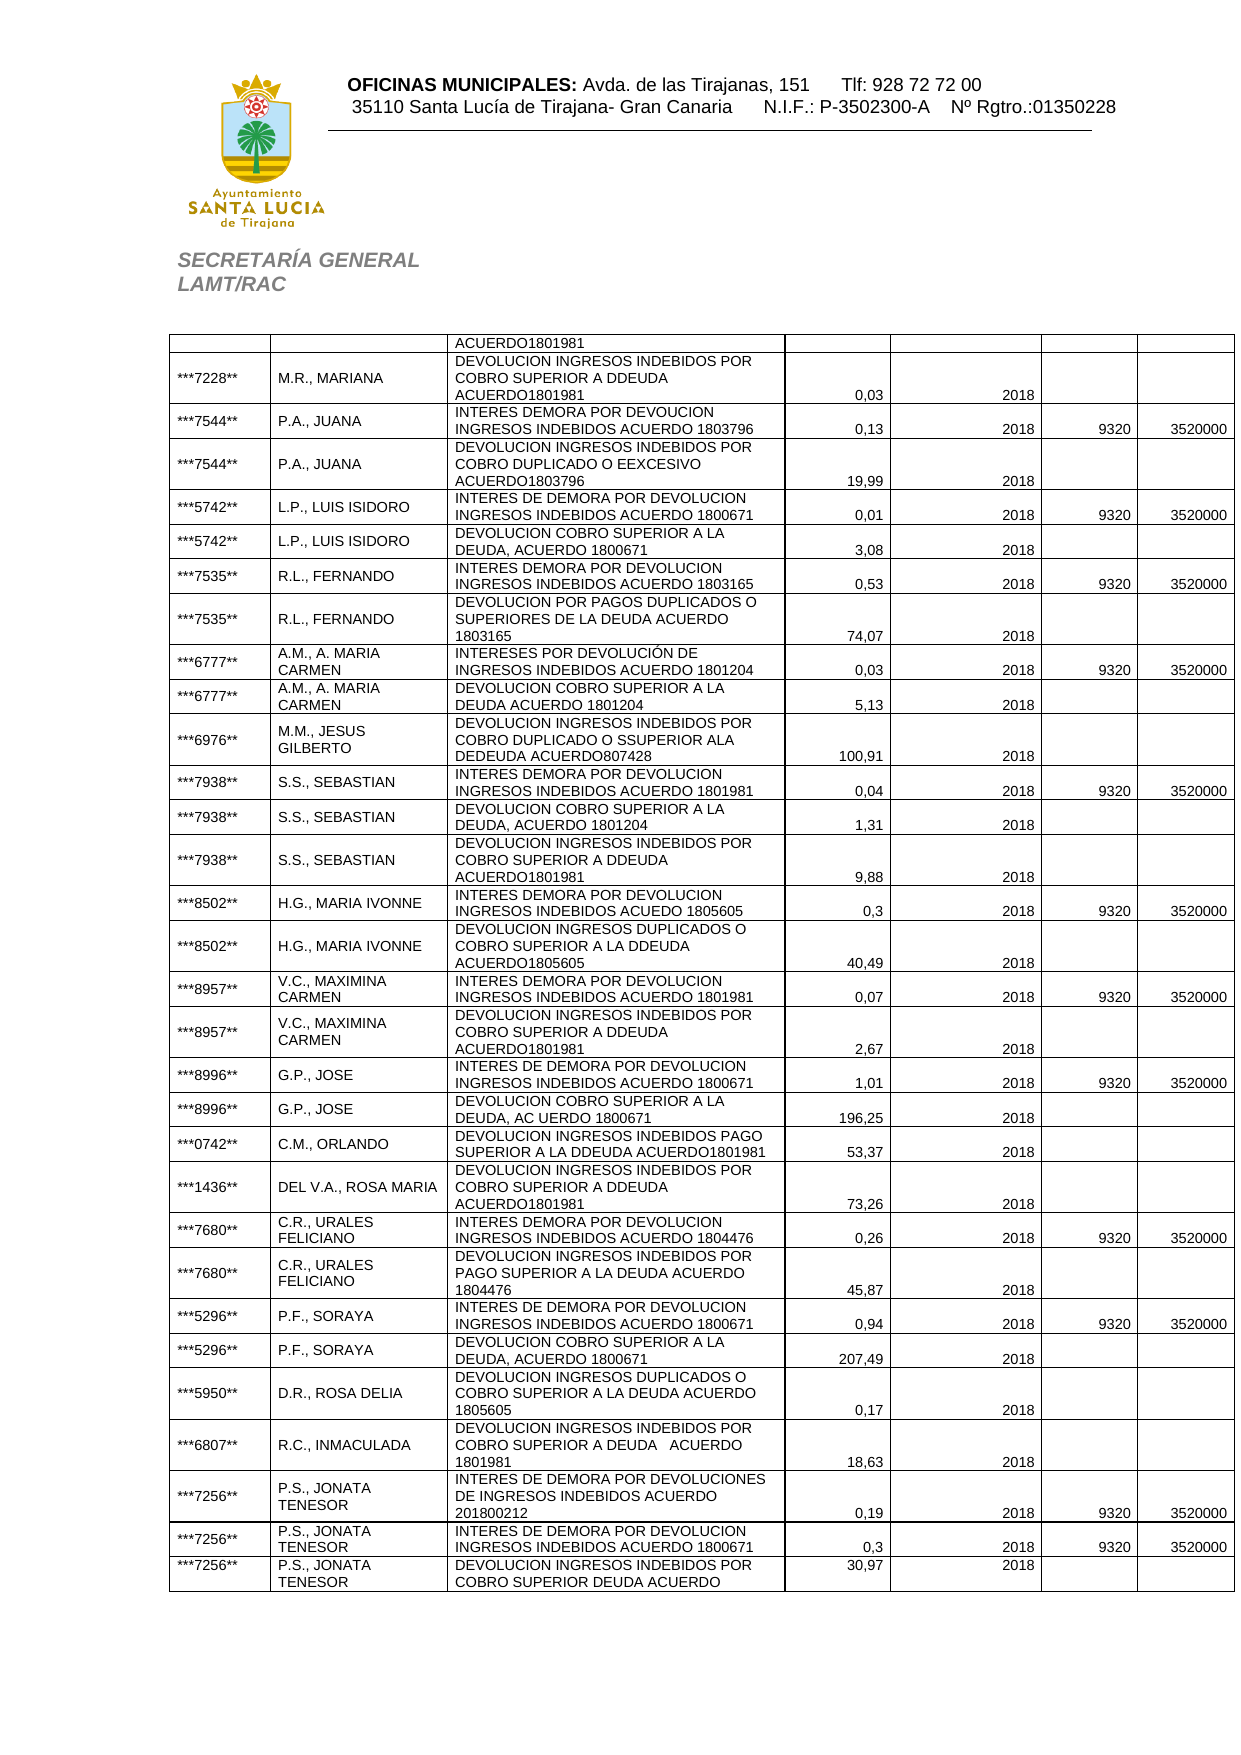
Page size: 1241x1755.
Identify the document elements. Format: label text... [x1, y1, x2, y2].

table_cell ***7256** [170, 1557, 270, 1591]
table_cell 9320 [1042, 1523, 1137, 1556]
table_cell [1138, 680, 1234, 713]
table_cell 2018 [891, 404, 1041, 438]
table_cell [1042, 594, 1137, 644]
table_cell 2018 [891, 1058, 1041, 1092]
table_cell 3520000 [1138, 645, 1234, 679]
table_cell DEVOLUCION INGRESOS INDEBIDOS POR COBRO SUPERIOR A DEUDA ACUERDO 1801981 [448, 1420, 784, 1470]
table_cell 0,13 [786, 404, 890, 438]
table_cell 2018 [891, 835, 1041, 885]
table_cell [1042, 1248, 1137, 1298]
table_cell P.S., JONATA TENESOR [271, 1471, 447, 1521]
table_cell DEVOLUCION COBRO SUPERIOR A LA DEUDA, ACUERDO 1800671 [448, 1334, 784, 1367]
table_cell R.L., FERNANDO [271, 594, 447, 644]
table_cell [1042, 335, 1137, 352]
table_cell 3520000 [1138, 1213, 1234, 1247]
table_cell 5,13 [786, 680, 890, 713]
table_cell [1138, 835, 1234, 885]
table_cell [1042, 1007, 1137, 1057]
table_cell 3520000 [1138, 1471, 1234, 1521]
table_cell [1042, 921, 1137, 971]
table_cell [1042, 525, 1137, 558]
table_cell 0,03 [786, 353, 890, 403]
table_cell ***5296** [170, 1334, 270, 1367]
table_cell ***7544** [170, 404, 270, 438]
table_cell DEVOLUCION INGRESOS INDEBIDOS POR COBRO SUPERIOR A DDEUDA ACUERDO1801981 [448, 835, 784, 885]
table_cell DEVOLUCION INGRESOS INDEBIDOS POR COBRO DUPLICADO O EEXCESIVO ACUERDO1803796 [448, 439, 784, 489]
table_cell 40,49 [786, 921, 890, 971]
table_cell 19,99 [786, 439, 890, 489]
table_cell DEL V.A., ROSA MARIA [271, 1162, 447, 1212]
table_cell 0,03 [786, 645, 890, 679]
table_cell ***1436** [170, 1162, 270, 1212]
table_cell 0,3 [786, 1523, 890, 1556]
table_cell DEVOLUCION INGRESOS INDEBIDOS POR COBRO SUPERIOR A DDEUDA ACUERDO1801981 [448, 353, 784, 403]
table_cell 2018 [891, 594, 1041, 644]
table_cell ***5296** [170, 1299, 270, 1333]
table_cell DEVOLUCION INGRESOS INDEBIDOS POR COBRO SUPERIOR A DDEUDA ACUERDO1801981 [448, 1007, 784, 1057]
table_cell M.R., MARIANA [271, 353, 447, 403]
table_cell S.S., SEBASTIAN [271, 766, 447, 799]
table_cell 0,01 [786, 490, 890, 524]
table_cell 9320 [1042, 1471, 1137, 1521]
table_cell DEVOLUCION INGRESOS INDEBIDOS PAGO SUPERIOR A LA DDEUDA ACUERDO1801981 [448, 1127, 784, 1161]
table_cell ***5950** [170, 1368, 270, 1419]
table_cell [1042, 1093, 1137, 1126]
table_cell 0,3 [786, 886, 890, 920]
table_cell 3520000 [1138, 972, 1234, 1006]
table_cell M.M., JESUS GILBERTO [271, 714, 447, 765]
table_cell 3520000 [1138, 1523, 1234, 1556]
table_cell 2018 [891, 1557, 1041, 1591]
table_cell 73,26 [786, 1162, 890, 1212]
table_cell G.P., JOSE [271, 1058, 447, 1092]
table_cell 9320 [1042, 1213, 1137, 1247]
table_cell [1138, 594, 1234, 644]
table_cell ***7256** [170, 1523, 270, 1556]
table_cell 3520000 [1138, 766, 1234, 799]
table_cell L.P., LUIS ISIDORO [271, 525, 447, 558]
table_cell 2018 [891, 1420, 1041, 1470]
table_cell A.M., A. MARIA CARMEN [271, 645, 447, 679]
table_cell INTERES DEMORA POR DEVOLUCION INGRESOS INDEBIDOS ACUERDO 1804476 [448, 1213, 784, 1247]
table_cell [271, 335, 447, 352]
table_cell 2018 [891, 1471, 1041, 1521]
table_cell 9320 [1042, 972, 1137, 1006]
table_cell [1042, 835, 1137, 885]
table_cell ***0742** [170, 1127, 270, 1161]
table_cell 9320 [1042, 886, 1137, 920]
table_cell [1042, 439, 1137, 489]
table_cell 9320 [1042, 1058, 1137, 1092]
table_cell DEVOLUCION COBRO SUPERIOR A LA DEUDA, ACUERDO 1800671 [448, 525, 784, 558]
table_cell 2018 [891, 1368, 1041, 1419]
table_cell [1042, 1420, 1137, 1470]
table_cell 196,25 [786, 1093, 890, 1126]
table_cell [1138, 1420, 1234, 1470]
table_cell [1042, 714, 1137, 765]
table_cell ***7938** [170, 835, 270, 885]
table_cell ACUERDO1801981 [448, 335, 784, 352]
table_cell ***5742** [170, 525, 270, 558]
table_cell P.A., JUANA [271, 404, 447, 438]
table_cell 2018 [891, 1248, 1041, 1298]
table_cell ***7938** [170, 766, 270, 799]
table_cell ***5742** [170, 490, 270, 524]
table_cell DEVOLUCION COBRO SUPERIOR A LA DEUDA, AC UERDO 1800671 [448, 1093, 784, 1126]
table_cell 3520000 [1138, 404, 1234, 438]
table_cell [1138, 714, 1234, 765]
table_cell [1042, 680, 1137, 713]
table_cell ***6777** [170, 680, 270, 713]
table_cell INTERES DEMORA POR DEVOLUCION INGRESOS INDEBIDOS ACUERDO 1803165 [448, 559, 784, 593]
table_cell G.P., JOSE [271, 1093, 447, 1126]
table_cell DEVOLUCION INGRESOS INDEBIDOS POR COBRO DUPLICADO O SSUPERIOR ALA DEDEUDA ACUERDO807428 [448, 714, 784, 765]
table_cell INTERES DEMORA POR DEVOUCION INGRESOS INDEBIDOS ACUERDO 1803796 [448, 404, 784, 438]
table_cell INTERES DE DEMORA POR DEVOLUCION INGRESOS INDEBIDOS ACUERDO 1800671 [448, 1523, 784, 1556]
table_cell C.R., URALES FELICIANO [271, 1248, 447, 1298]
table_cell ***8996** [170, 1093, 270, 1126]
table_cell 2018 [891, 714, 1041, 765]
table_cell DEVOLUCION COBRO SUPERIOR A LA DEUDA, ACUERDO 1801204 [448, 800, 784, 834]
table_cell [170, 335, 270, 352]
table_cell 207,49 [786, 1334, 890, 1367]
table_cell ***7680** [170, 1248, 270, 1298]
table_cell 9320 [1042, 490, 1137, 524]
table_cell [1138, 1007, 1234, 1057]
table_cell 3520000 [1138, 1299, 1234, 1333]
table_cell 2018 [891, 800, 1041, 834]
table_cell ***6777** [170, 645, 270, 679]
table_cell [1138, 1093, 1234, 1126]
table_cell [786, 335, 890, 352]
table_cell C.R., URALES FELICIANO [271, 1213, 447, 1247]
table_cell 0,94 [786, 1299, 890, 1333]
table_cell 0,53 [786, 559, 890, 593]
table_cell 2018 [891, 1127, 1041, 1161]
table_cell 0,07 [786, 972, 890, 1006]
table_cell 9,88 [786, 835, 890, 885]
table_cell 2018 [891, 766, 1041, 799]
table_cell 2018 [891, 1162, 1041, 1212]
table_cell 2018 [891, 1334, 1041, 1367]
table_cell 3520000 [1138, 490, 1234, 524]
table_cell 2018 [891, 972, 1041, 1006]
table_cell 9320 [1042, 766, 1137, 799]
table_cell 74,07 [786, 594, 890, 644]
table_cell ***8996** [170, 1058, 270, 1092]
table_cell 9320 [1042, 1299, 1137, 1333]
table_cell [1138, 525, 1234, 558]
table_cell 18,63 [786, 1420, 890, 1470]
table_cell [1138, 1127, 1234, 1161]
table_cell 3520000 [1138, 886, 1234, 920]
table_cell 2018 [891, 1093, 1041, 1126]
table_cell INTERES DEMORA POR DEVOLUCION INGRESOS INDEBIDOS ACUERDO 1801981 [448, 972, 784, 1006]
table_cell 2018 [891, 559, 1041, 593]
table_cell 2018 [891, 1523, 1041, 1556]
table_cell P.F., SORAYA [271, 1299, 447, 1333]
table_cell [1042, 800, 1137, 834]
table_cell 9320 [1042, 559, 1137, 593]
table_cell DEVOLUCION INGRESOS INDEBIDOS POR PAGO SUPERIOR A LA DEUDA ACUERDO 1804476 [448, 1248, 784, 1298]
table_cell INTERES DE DEMORA POR DEVOLUCION INGRESOS INDEBIDOS ACUERDO 1800671 [448, 1299, 784, 1333]
table_cell 2018 [891, 525, 1041, 558]
table_cell DEVOLUCION INGRESOS DUPLICADOS O COBRO SUPERIOR A LA DDEUDA ACUERDO1805605 [448, 921, 784, 971]
table_cell INTERES DE DEMORA POR DEVOLUCION INGRESOS INDEBIDOS ACUERDO 1800671 [448, 1058, 784, 1092]
table_cell R.L., FERNANDO [271, 559, 447, 593]
table_cell [1042, 1162, 1137, 1212]
table_cell DEVOLUCION COBRO SUPERIOR A LA DEUDA ACUERDO 1801204 [448, 680, 784, 713]
table_cell ***7535** [170, 559, 270, 593]
table_cell [1138, 1368, 1234, 1419]
table_cell 100,91 [786, 714, 890, 765]
table_cell 2018 [891, 886, 1041, 920]
table_cell [1138, 335, 1234, 352]
table_cell INTERES DEMORA POR DEVOLUCION INGRESOS INDEBIDOS ACUEDO 1805605 [448, 886, 784, 920]
table_cell ***7256** [170, 1471, 270, 1521]
table_cell ***7544** [170, 439, 270, 489]
table_cell 1,31 [786, 800, 890, 834]
table_cell [1042, 1127, 1137, 1161]
table_cell [1138, 800, 1234, 834]
table_cell S.S., SEBASTIAN [271, 800, 447, 834]
table_cell A.M., A. MARIA CARMEN [271, 680, 447, 713]
table_cell L.P., LUIS ISIDORO [271, 490, 447, 524]
table_cell ***6976** [170, 714, 270, 765]
table_cell 9320 [1042, 645, 1137, 679]
table_cell DEVOLUCION INGRESOS DUPLICADOS O COBRO SUPERIOR A LA DEUDA ACUERDO 1805605 [448, 1368, 784, 1419]
table_cell D.R., ROSA DELIA [271, 1368, 447, 1419]
table_cell ***8502** [170, 886, 270, 920]
table_cell 3520000 [1138, 559, 1234, 593]
table_cell [1042, 1334, 1137, 1367]
table_cell 2018 [891, 1007, 1041, 1057]
table_cell C.M., ORLANDO [271, 1127, 447, 1161]
table_cell [1042, 1557, 1137, 1591]
table_cell ***7938** [170, 800, 270, 834]
table_cell 2018 [891, 645, 1041, 679]
table_cell INTERES DE DEMORA POR DEVOLUCION INGRESOS INDEBIDOS ACUERDO 1800671 [448, 490, 784, 524]
table_cell 0,26 [786, 1213, 890, 1247]
table_cell [1138, 439, 1234, 489]
table_cell 2018 [891, 353, 1041, 403]
table_cell ***8502** [170, 921, 270, 971]
table_cell H.G., MARIA IVONNE [271, 886, 447, 920]
table_cell ***7680** [170, 1213, 270, 1247]
table_cell 2018 [891, 490, 1041, 524]
table_cell DEVOLUCION INGRESOS INDEBIDOS POR COBRO SUPERIOR A DDEUDA ACUERDO1801981 [448, 1162, 784, 1212]
table_cell 3520000 [1138, 1058, 1234, 1092]
table_cell P.S., JONATA TENESOR [271, 1557, 447, 1591]
table_cell 3,08 [786, 525, 890, 558]
table_cell [1138, 921, 1234, 971]
table_cell P.S., JONATA TENESOR [271, 1523, 447, 1556]
table_cell [1138, 353, 1234, 403]
table_cell V.C., MAXIMINA CARMEN [271, 1007, 447, 1057]
table_cell DEVOLUCION INGRESOS INDEBIDOS POR COBRO SUPERIOR DEUDA ACUERDO [448, 1557, 784, 1591]
table_cell 2,67 [786, 1007, 890, 1057]
table_cell P.F., SORAYA [271, 1334, 447, 1367]
table_cell [1042, 1368, 1137, 1419]
table_cell ***6807** [170, 1420, 270, 1470]
table_cell 2018 [891, 439, 1041, 489]
table_cell ***8957** [170, 972, 270, 1006]
table_cell 2018 [891, 1213, 1041, 1247]
table_cell ***7228** [170, 353, 270, 403]
table_cell 2018 [891, 921, 1041, 971]
table_cell ***7535** [170, 594, 270, 644]
table_cell S.S., SEBASTIAN [271, 835, 447, 885]
table_cell INTERESES POR DEVOLUCIÓN DE INGRESOS INDEBIDOS ACUERDO 1801204 [448, 645, 784, 679]
table_cell INTERES DEMORA POR DEVOLUCION INGRESOS INDEBIDOS ACUERDO 1801981 [448, 766, 784, 799]
table_cell 0,17 [786, 1368, 890, 1419]
table_cell H.G., MARIA IVONNE [271, 921, 447, 971]
table_cell 0,19 [786, 1471, 890, 1521]
table_cell 1,01 [786, 1058, 890, 1092]
table_cell 2018 [891, 680, 1041, 713]
table_cell 2018 [891, 1299, 1041, 1333]
table_cell INTERES DE DEMORA POR DEVOLUCIONES DE INGRESOS INDEBIDOS ACUERDO 201800212 [448, 1471, 784, 1521]
table_cell [1138, 1557, 1234, 1591]
table_cell [891, 335, 1041, 352]
table_cell 0,04 [786, 766, 890, 799]
table_cell 30,97 [786, 1557, 890, 1591]
table_cell [1138, 1248, 1234, 1298]
table_cell [1138, 1162, 1234, 1212]
table_cell ***8957** [170, 1007, 270, 1057]
table_cell [1138, 1334, 1234, 1367]
table_cell 53,37 [786, 1127, 890, 1161]
table_cell [1042, 353, 1137, 403]
table_cell 9320 [1042, 404, 1137, 438]
table_cell R.C., INMACULADA [271, 1420, 447, 1470]
table_cell 45,87 [786, 1248, 890, 1298]
table_cell DEVOLUCION POR PAGOS DUPLICADOS O SUPERIORES DE LA DEUDA ACUERDO 1803165 [448, 594, 784, 644]
table_cell P.A., JUANA [271, 439, 447, 489]
table_cell V.C., MAXIMINA CARMEN [271, 972, 447, 1006]
